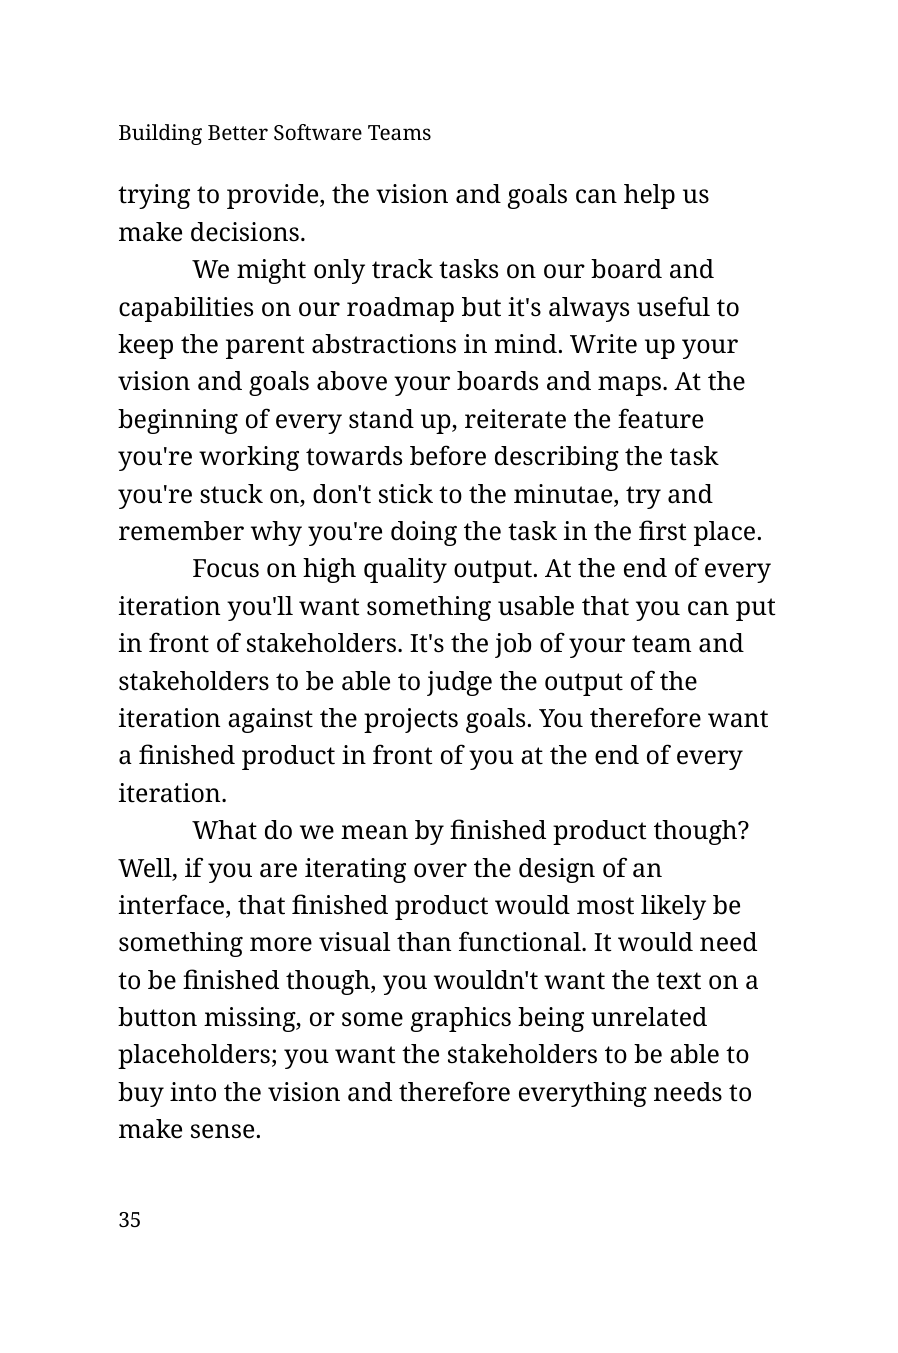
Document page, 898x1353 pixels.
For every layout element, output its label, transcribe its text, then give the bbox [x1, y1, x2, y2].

text What do we mean by finished product though? Well, if you are iterating over the design of an interface, that finished product would most likely be something more visual than functional. It would need to be finished though, you wouldn't want the text on a button missing, or some graphics being unrelated placeholders; you want the stakeholders to be able to buy into the vision and therefore everything needs to make sense. [118, 813, 779, 1146]
text We might only track tasks on our board and capabilities on our roadmap but it's always useful to keep the parent abstractions in mind. Write up your vision and goals above your boards and maps. At the beginning of every stand up, reiterate the feature you're working towards before describing the task you're stuck on, don't stick to the minutae, try and remember why you're doing the task in the first place. [118, 252, 779, 548]
text Focus on high quality output. At the end of every iteration you'll want something usable that you can put in front of stakeholders. It's the job of your team and stakeholders to be able to judge the output of the iteration against the projects goals. You therefore want a finished product in front of you at the end of every iteration. [118, 551, 779, 809]
text trying to provide, the vision and goals can help us make decisions. [118, 177, 779, 248]
